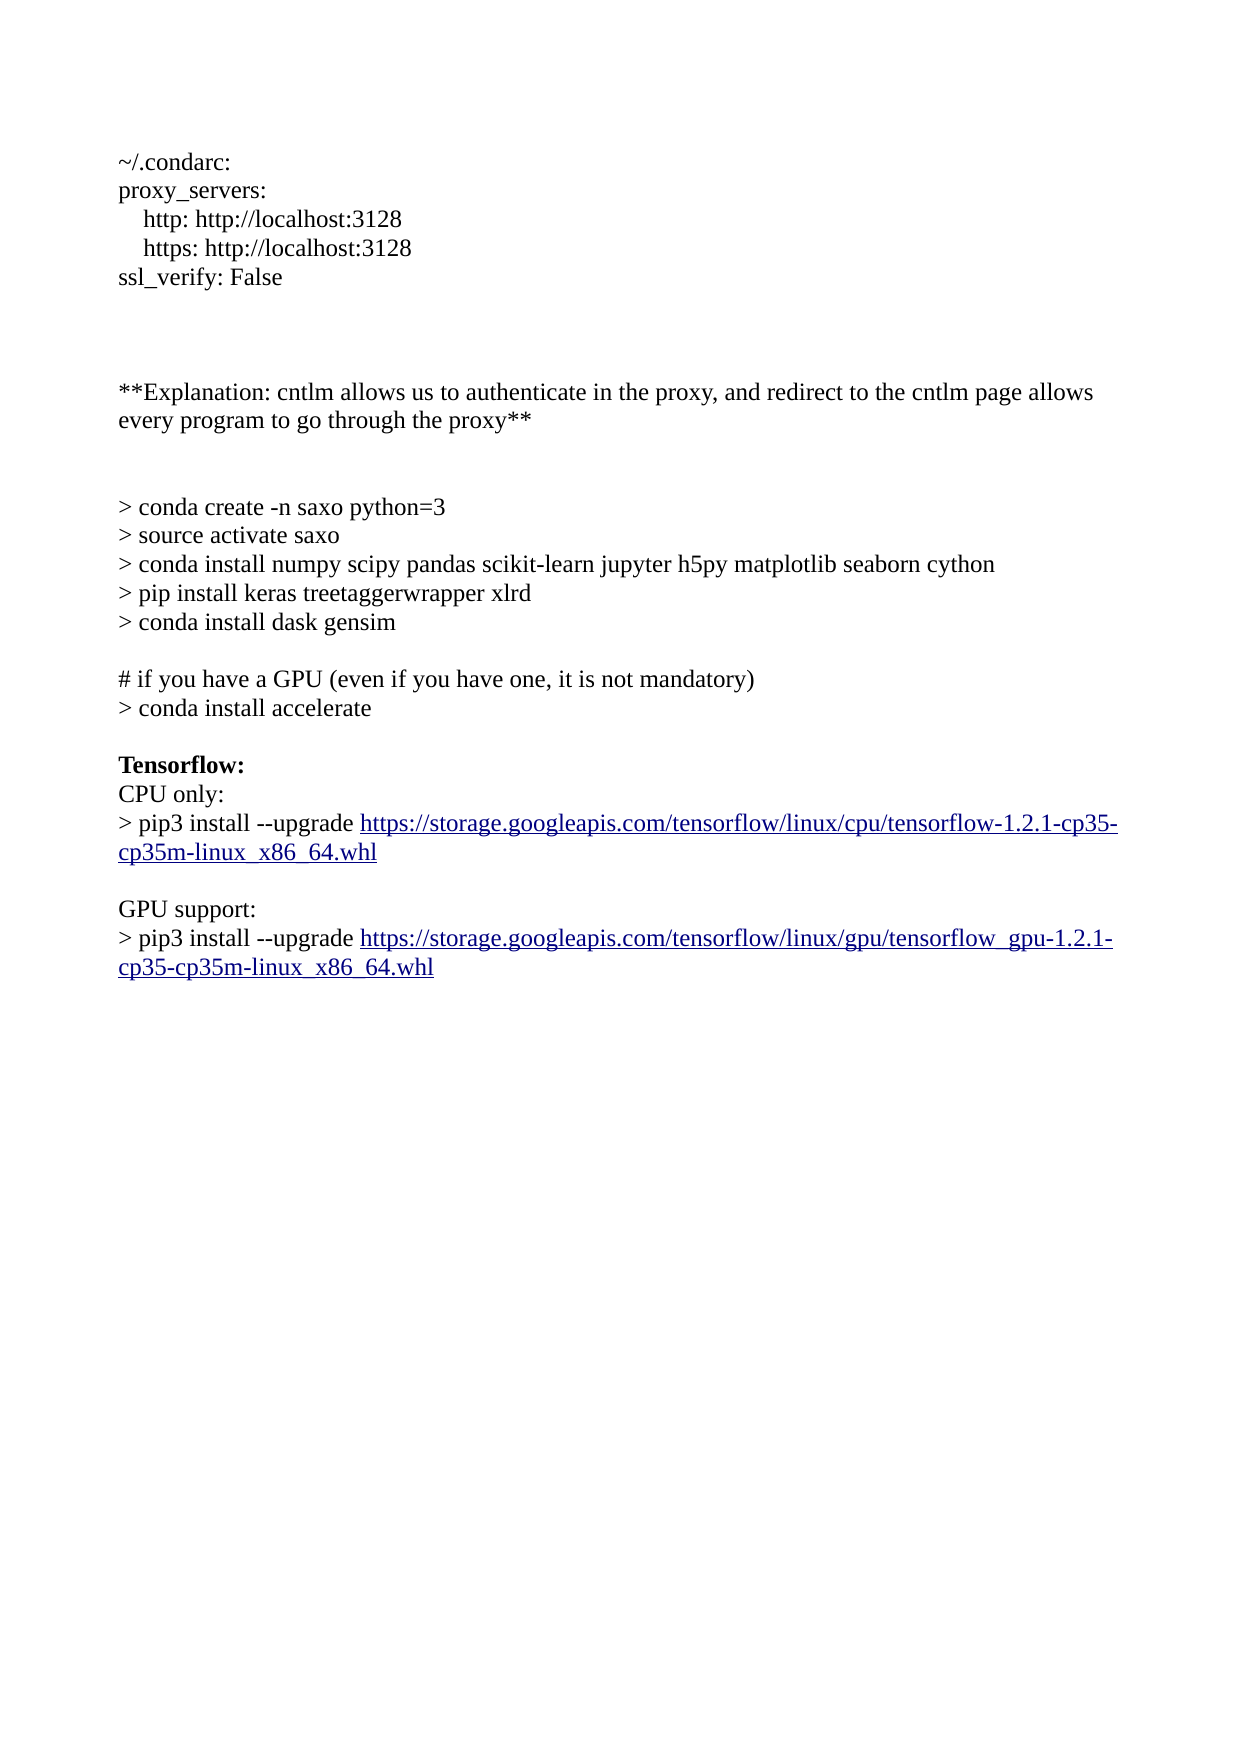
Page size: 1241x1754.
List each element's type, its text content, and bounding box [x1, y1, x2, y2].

text > pip3 install --upgrade https://storage.googleapis.com/tensorflow/linux/cpu/tensorflow-1.2.1-cp35-cp35m-linux_x86_64.whl [118, 808, 1122, 866]
text ~/.condarc: [118, 147, 1122, 176]
text > conda install numpy scipy pandas scikit-learn jupyter h5py matplotlib seaborn cython [118, 549, 1122, 578]
text ssl_verify: False [118, 262, 1122, 291]
text > source activate saxo [118, 521, 1122, 549]
text > conda install dask gensim [118, 607, 1122, 636]
text Tensorflow: [118, 751, 1122, 779]
text # if you have a GPU (even if you have one, it is not mandatory) [118, 664, 1122, 693]
text CPU only: [118, 779, 1122, 808]
text > pip install keras treetaggerwrapper xlrd [118, 578, 1122, 607]
text GPU support: [118, 894, 1122, 923]
text proxy_servers: [118, 176, 1122, 204]
text **Explanation: cntlm allows us to authenticate in the proxy, and redirect to the cntlm page allows every program to go through the proxy** [118, 377, 1122, 434]
text > conda install accelerate [118, 693, 1122, 722]
text > conda create -n saxo python=3 [118, 492, 1122, 521]
text https: http://localhost:3128 [118, 233, 1122, 262]
text http: http://localhost:3128 [118, 204, 1122, 233]
text > pip3 install --upgrade https://storage.googleapis.com/tensorflow/linux/gpu/tensorflow_gpu-1.2.1-cp35-cp35m-linux_x86_64.whl [118, 923, 1122, 981]
